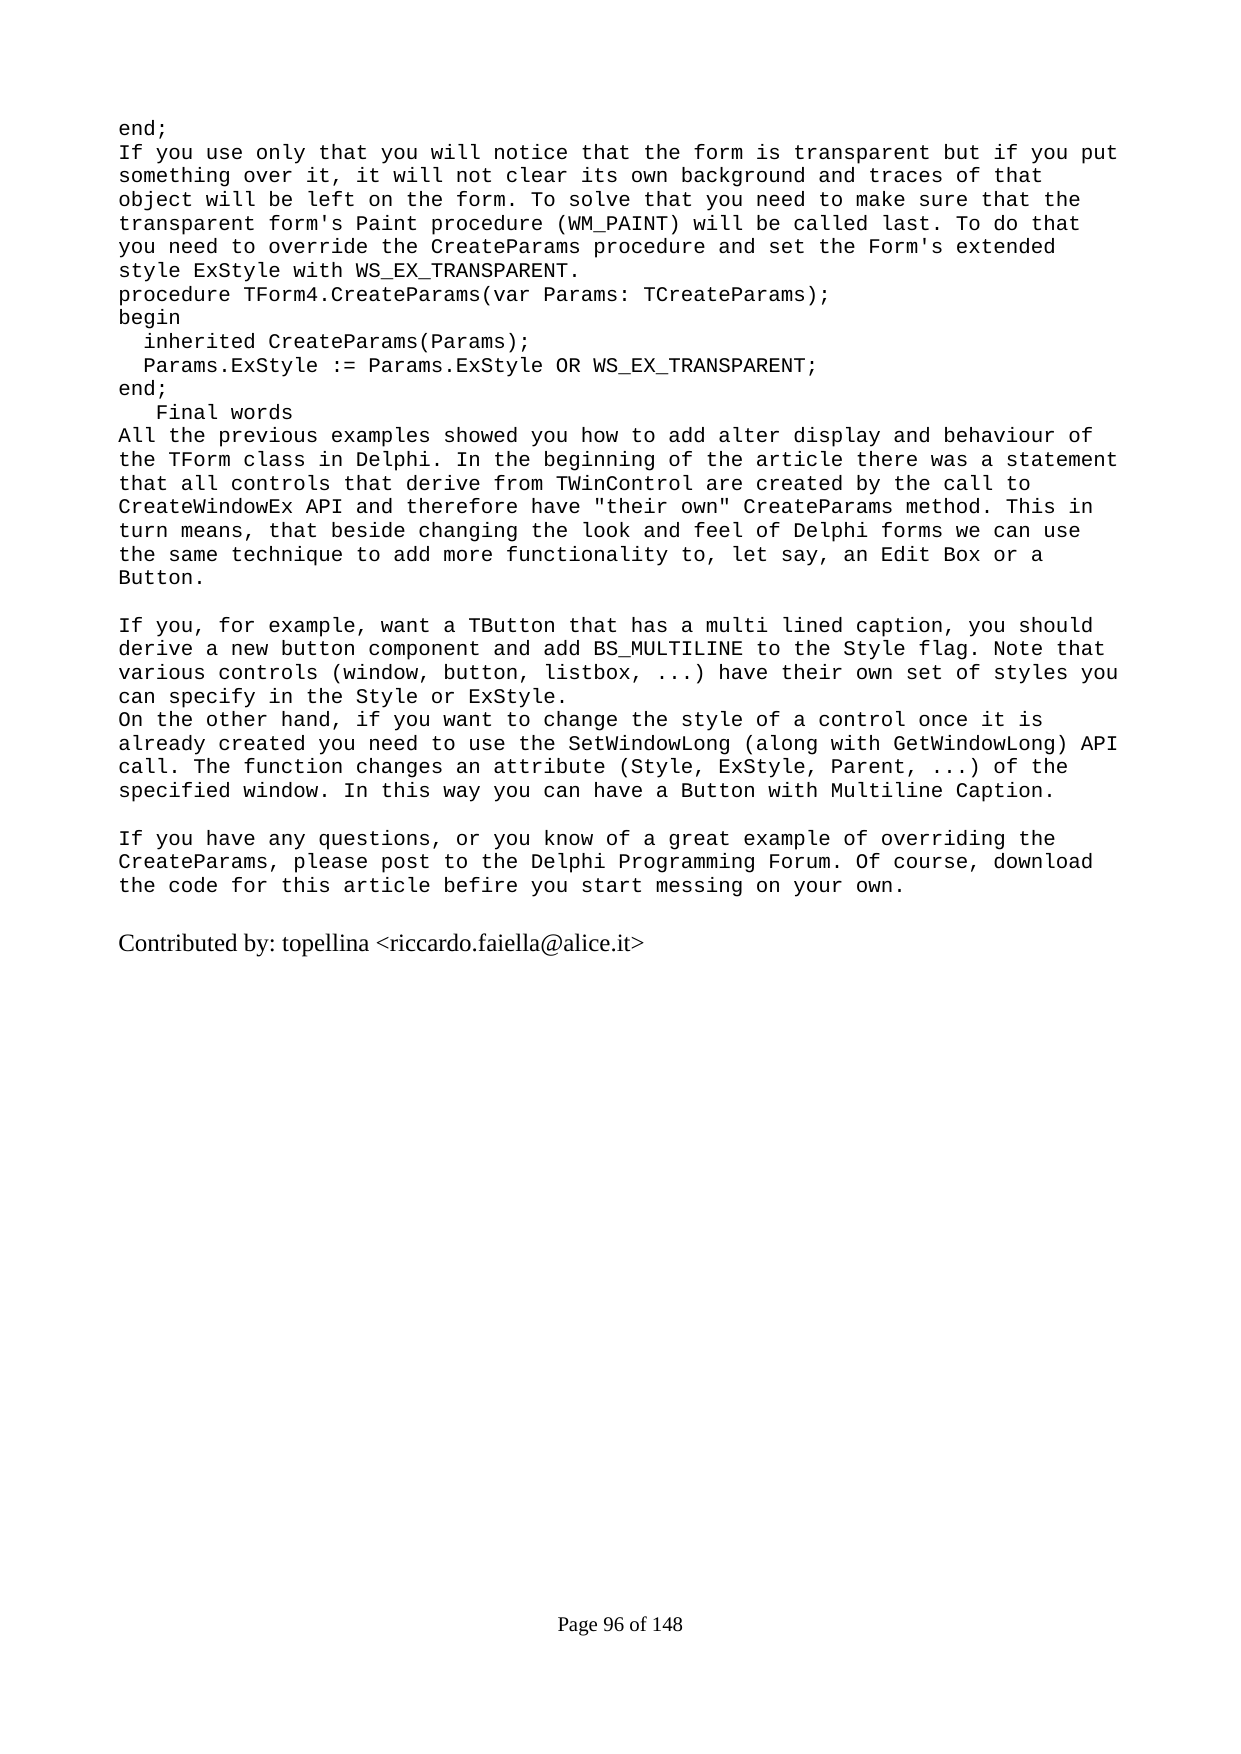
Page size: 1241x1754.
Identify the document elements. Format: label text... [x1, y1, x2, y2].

text begin [118, 307, 1122, 331]
text All the previous examples showed you how to add alter display and behaviour of the TForm class in Delphi. In the beginning of the article there was a statement that all controls that derive from TWinControl are created by the call to CreateWindowEx API and therefore have "their own" CreateParams method. This in turn means, that beside changing the look and feel of Delphi forms we can use the same technique to add more functionality to, let say, an Edit Box or a Button. [118, 426, 1122, 591]
text end; [118, 378, 1122, 402]
text inherited CreateParams(Params); [118, 331, 1122, 354]
text Params.ExStyle := Params.ExStyle OR WS_EX_TRANSPARENT; [118, 354, 1122, 378]
text On the other hand, if you want to change the style of a control once it is already created you need to use the SetWindowLong (along with GetWindowLong) API call. The function changes an attribute (Style, ExStyle, Parent, ...) of the specified window. In this way you can have a Button with Multiline Caption. [118, 709, 1122, 804]
text If you have any questions, or you know of a great example of overriding the CreateParams, please post to the Delphi Programming Forum. Of course, download the code for this article befire you start messing on your own. [118, 827, 1122, 898]
text Contributed by: topellina <riccardo.faiella@alice.it> [118, 928, 1122, 957]
text If you, for example, want a TButton that has a multi lined caption, you should derive a new button component and add BS_MULTILINE to the Style flag. Note that various controls (window, button, listbox, ...) have their own set of styles you can specify in the Style or ExStyle. [118, 615, 1122, 709]
text procedure TForm4.CreateParams(var Params: TCreateParams); [118, 284, 1122, 307]
text If you use only that you will notice that the form is transparent but if you put something over it, it will not clear its own background and traces of that object will be left on the form. To solve that you need to make sure that the transparent form's Paint procedure (WM_PAINT) will be called last. To do that you need to override the CreateParams procedure and set the Form's extended style ExStyle with WS_EX_TRANSPARENT. [118, 142, 1122, 284]
text Final words [118, 402, 1122, 426]
text end; [118, 118, 1122, 142]
